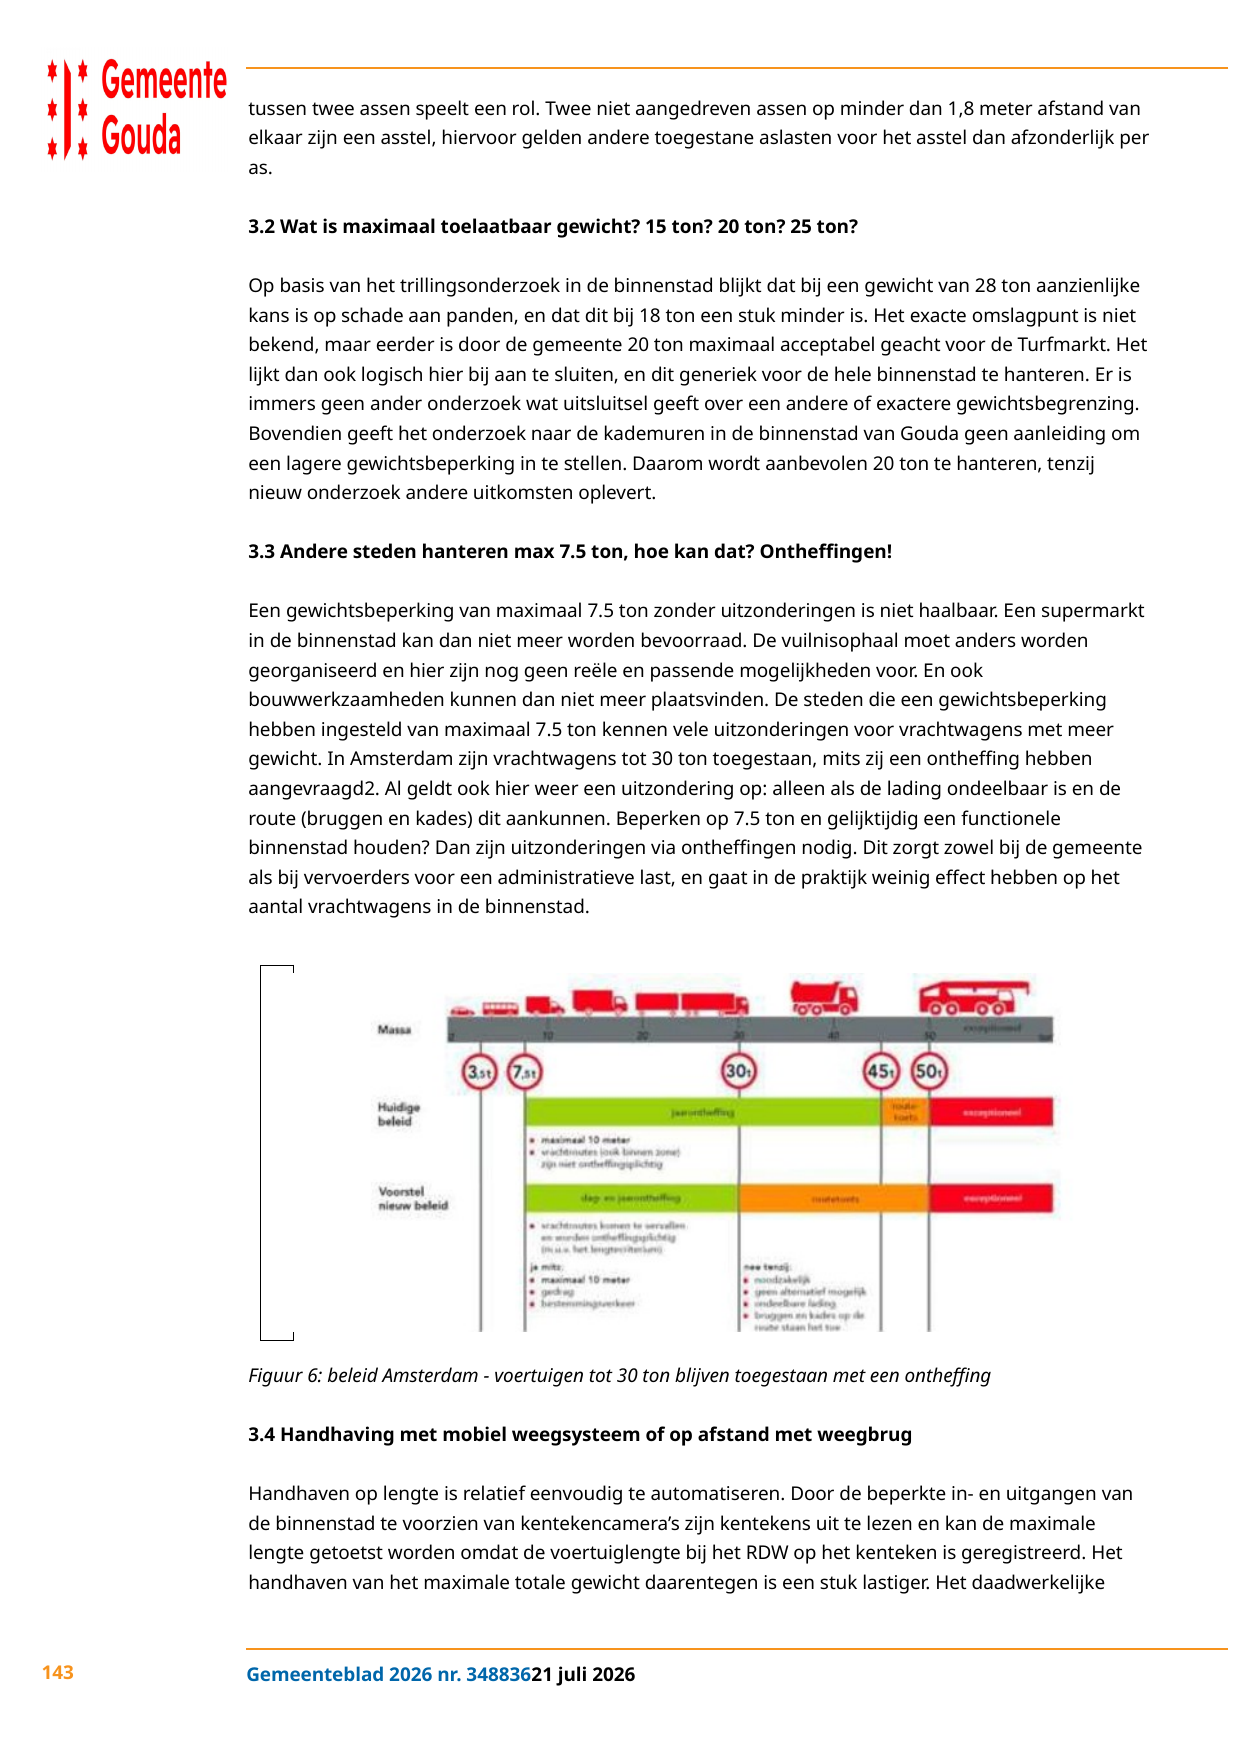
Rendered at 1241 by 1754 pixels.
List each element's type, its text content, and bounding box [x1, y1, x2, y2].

picture [268, 973, 1173, 1332]
text Figuur 6: beleid Amsterdam - voertuigen tot 30 ton blijven toegestaan met een ontheffing [248, 1362, 1152, 1388]
text 3.3 Andere steden hanteren max 7.5 ton, hoe kan dat? Ontheffingen! [248, 538, 1152, 564]
text Op basis van het trillingsonderzoek in de binnenstad blijkt dat bij een gewicht van 28 ton aanzienlijke kans is op schade aan panden, en dat dit bij 18 ton een stuk minder is. Het exacte omslagpunt is niet bekend, maar eerder is door de gemeente 20 ton maximaal acceptabel geacht voor de Turfmarkt. Het lijkt dan ook logisch hier bij aan te sluiten, en dit generiek voor de hele binnenstad te hanteren. Er is immers geen ander onderzoek wat uitsluitsel geeft over een andere of exactere gewichtsbegrenzing. Bovendien geeft het onderzoek naar de kademuren in de binnenstad van Gouda geen aanleiding om een lagere gewichtsbeperking in te stellen. Daarom wordt aanbevolen 20 ton te hanteren, tenzij nieuw onderzoek andere uitkomsten oplevert. [248, 272, 1152, 505]
picture [41, 47, 231, 172]
text 3.4 Handhaving met mobiel weegsysteem of op afstand met weegbrug [248, 1421, 1152, 1447]
text Handhaven op lengte is relatief eenvoudig te automatiseren. Door de beperkte in- en uitgangen van de binnenstad te voorzien van kentekencamera’s zijn kentekens uit te lezen en kan de maximale lengte getoetst worden omdat de voertuiglengte bij het RDW op het kenteken is geregistreerd. Het handhaven van het maximale totale gewicht daarentegen is een stuk lastiger. Het daadwerkelijke [248, 1480, 1152, 1595]
text Een gewichtsbeperking van maximaal 7.5 ton zonder uitzonderingen is niet haalbaar. Een supermarkt in de binnenstad kan dan niet meer worden bevoorraad. De vuilnisophaal moet anders worden georganiseerd en hier zijn nog geen reële en passende mogelijkheden voor. En ook bouwwerkzaamheden kunnen dan niet meer plaatsvinden. De steden die een gewichtsbeperking hebben ingesteld van maximaal 7.5 ton kennen vele uitzonderingen voor vrachtwagens met meer gewicht. In Amsterdam zijn vrachtwagens tot 30 ton toegestaan, mits zij een ontheffing hebben aangevraagd2. Al geldt ook hier weer een uitzondering op: alleen als de lading ondeelbaar is en de route (bruggen en kades) dit aankunnen. Beperken op 7.5 ton en gelijktijdig een functionele binnenstad houden? Dan zijn uitzonderingen via ontheffingen nodig. Dit zorgt zowel bij de gemeente als bij vervoerders voor een administratieve last, en gaat in de praktijk weinig effect hebben op het aantal vrachtwagens in de binnenstad. [248, 598, 1152, 919]
text 3.2 Wat is maximaal toelaatbaar gewicht? 15 ton? 20 ton? 25 ton? [248, 213, 1152, 239]
text tussen twee assen speelt een rol. Twee niet aangedreven assen op minder dan 1,8 meter afstand van elkaar zijn een asstel, hiervoor gelden andere toegestane aslasten voor het asstel dan afzonderlijk per as. [248, 95, 1152, 180]
